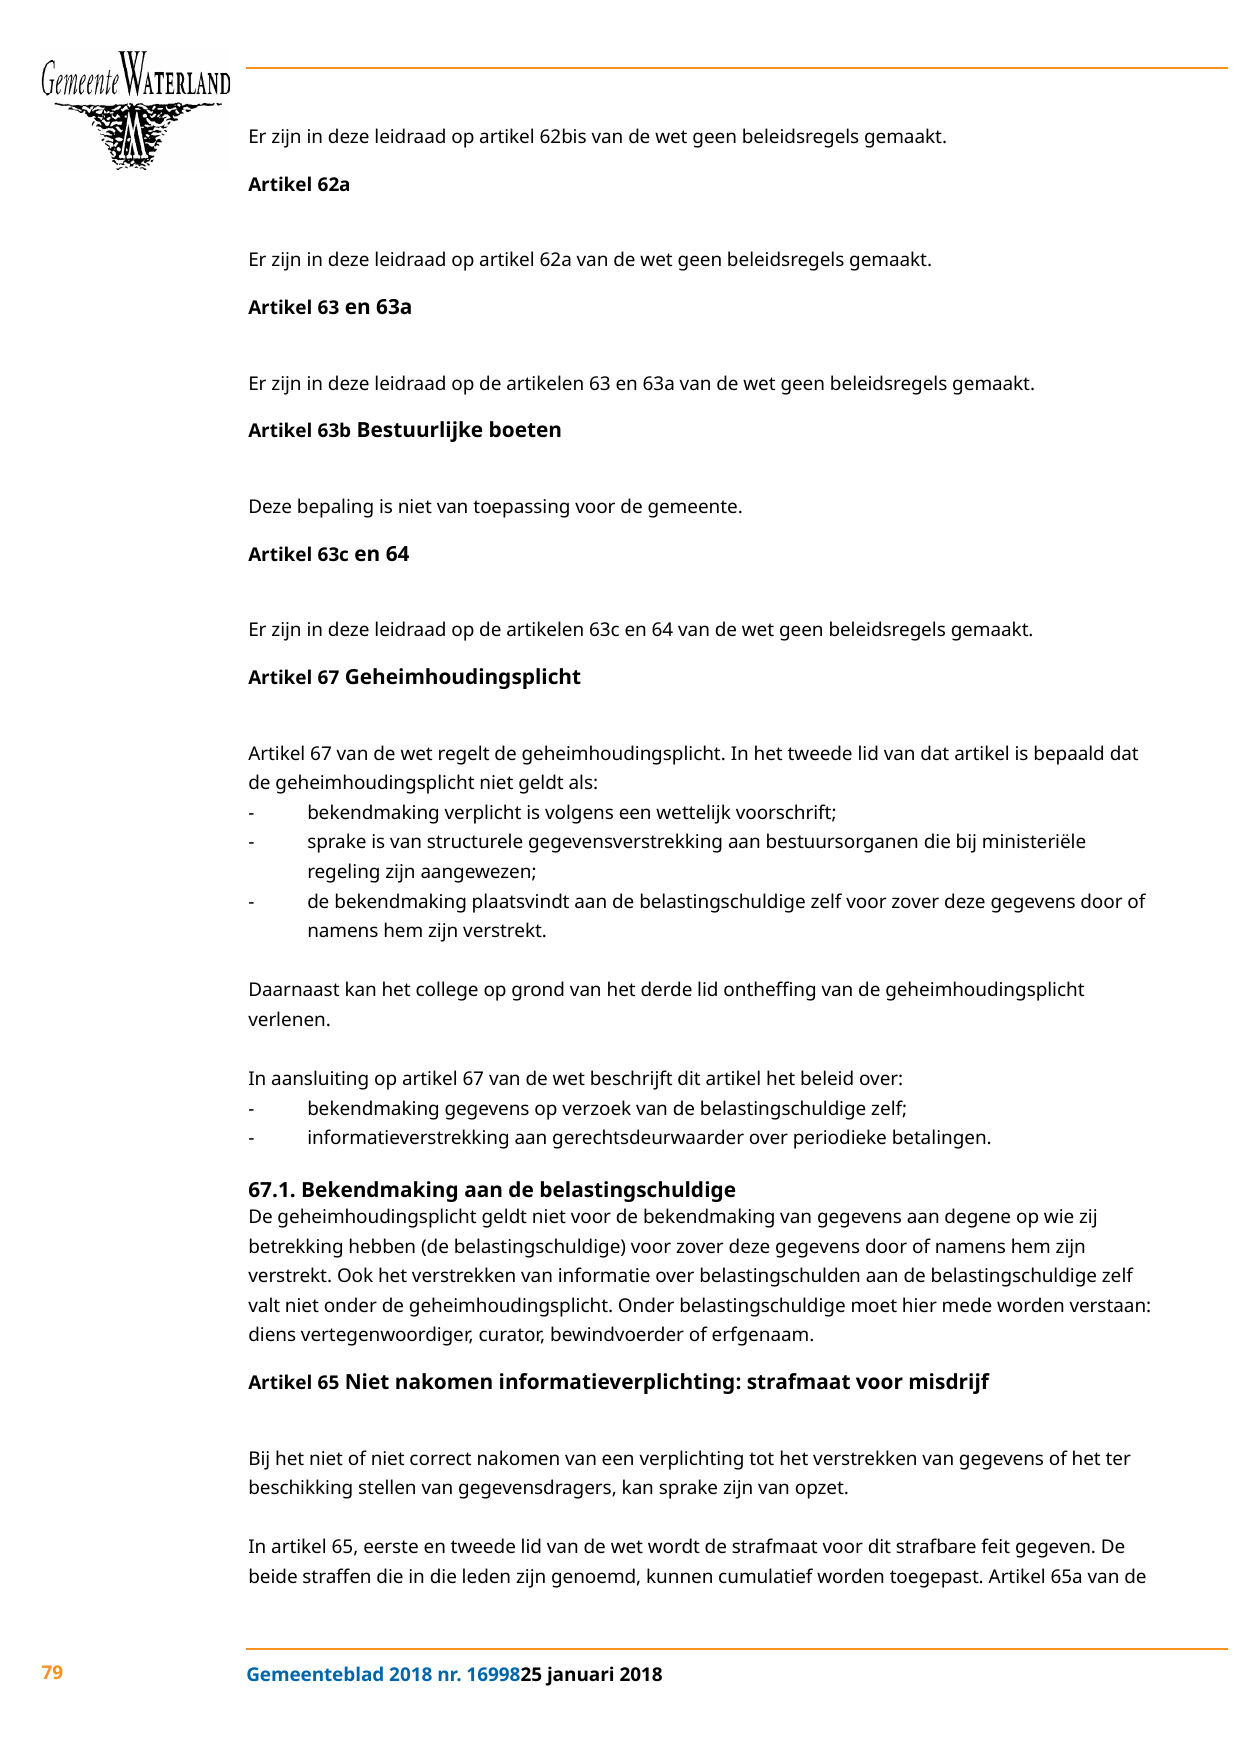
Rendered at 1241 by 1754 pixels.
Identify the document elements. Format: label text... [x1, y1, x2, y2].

text Artikel 63c en 64 [248, 539, 1152, 567]
text Er zijn in deze leidraad op artikel 62bis van de wet geen beleidsregels gemaakt. [248, 123, 1152, 149]
text Artikel 65 Niet nakomen informatieverplichting: strafmaat voor misdrijf [248, 1367, 1152, 1396]
list informatieverstrekking aan gerechtsdeurwaarder over periodieke betalingen. [248, 1124, 1152, 1150]
text In aansluiting op artikel 67 van de wet beschrijft dit artikel het beleid over: [248, 1065, 1152, 1091]
list bekendmaking gegevens op verzoek van de belastingschuldige zelf; [248, 1095, 1152, 1121]
text Er zijn in deze leidraad op de artikelen 63 en 63a van de wet geen beleidsregels gemaakt. [248, 370, 1152, 396]
text Er zijn in deze leidraad op de artikelen 63c en 64 van de wet geen beleidsregels gemaakt. [248, 617, 1152, 642]
text Artikel 67 Geheimhoudingsplicht [248, 662, 1152, 691]
text In artikel 65, eerste en tweede lid van de wet wordt de strafmaat voor dit strafbare feit gegeven. De beide straffen die in die leden zijn genoemd, kunnen cumulatief worden toegepast. Artikel 65a van de [248, 1534, 1152, 1589]
text De geheimhoudingsplicht geldt niet voor de bekendmaking van gegevens aan degene op wie zij betrekking hebben (de belastingschuldige) voor zover deze gegevens door of namens hem zijn verstrekt. Ook het verstrekken van informatie over belastingschulden aan de belastingschuldige zelf valt niet onder de geheimhoudingsplicht. Onder belastingschuldige moet hier mede worden verstaan: diens vertegenwoordiger, curator, bewindvoerder of erfgenaam. [248, 1203, 1152, 1347]
text Artikel 63 en 63a [248, 292, 1152, 321]
picture [41, 47, 231, 172]
list de bekendmaking plaatsvindt aan de belastingschuldige zelf voor zover deze gegevens door of namens hem zijn verstrekt. [248, 888, 1152, 943]
text 67.1. Bekendmaking aan de belastingschuldige [248, 1175, 1152, 1203]
text Deze bepaling is niet van toepassing voor de gemeente. [248, 493, 1152, 519]
text Artikel 62a [248, 169, 1152, 197]
text Artikel 63b Bestuurlijke boeten [248, 416, 1152, 444]
list bekendmaking verplicht is volgens een wettelijk voorschrift; [248, 799, 1152, 825]
text Er zijn in deze leidraad op artikel 62a van de wet geen beleidsregels gemaakt. [248, 247, 1152, 272]
text Daarnaast kan het college op grond van het derde lid ontheffing van de geheimhoudingsplicht verlenen. [248, 977, 1152, 1032]
list sprake is van structurele gegevensverstrekking aan bestuursorganen die bij ministeriële regeling zijn aangewezen; [248, 829, 1152, 884]
text Bij het niet of niet correct nakomen van een verplichting tot het verstrekken van gegevens of het ter beschikking stellen van gegevensdragers, kan sprake zijn van opzet. [248, 1445, 1152, 1500]
text Artikel 67 van de wet regelt de geheimhoudingsplicht. In het tweede lid van dat artikel is bepaald dat de geheimhoudingsplicht niet geldt als: [248, 740, 1152, 795]
